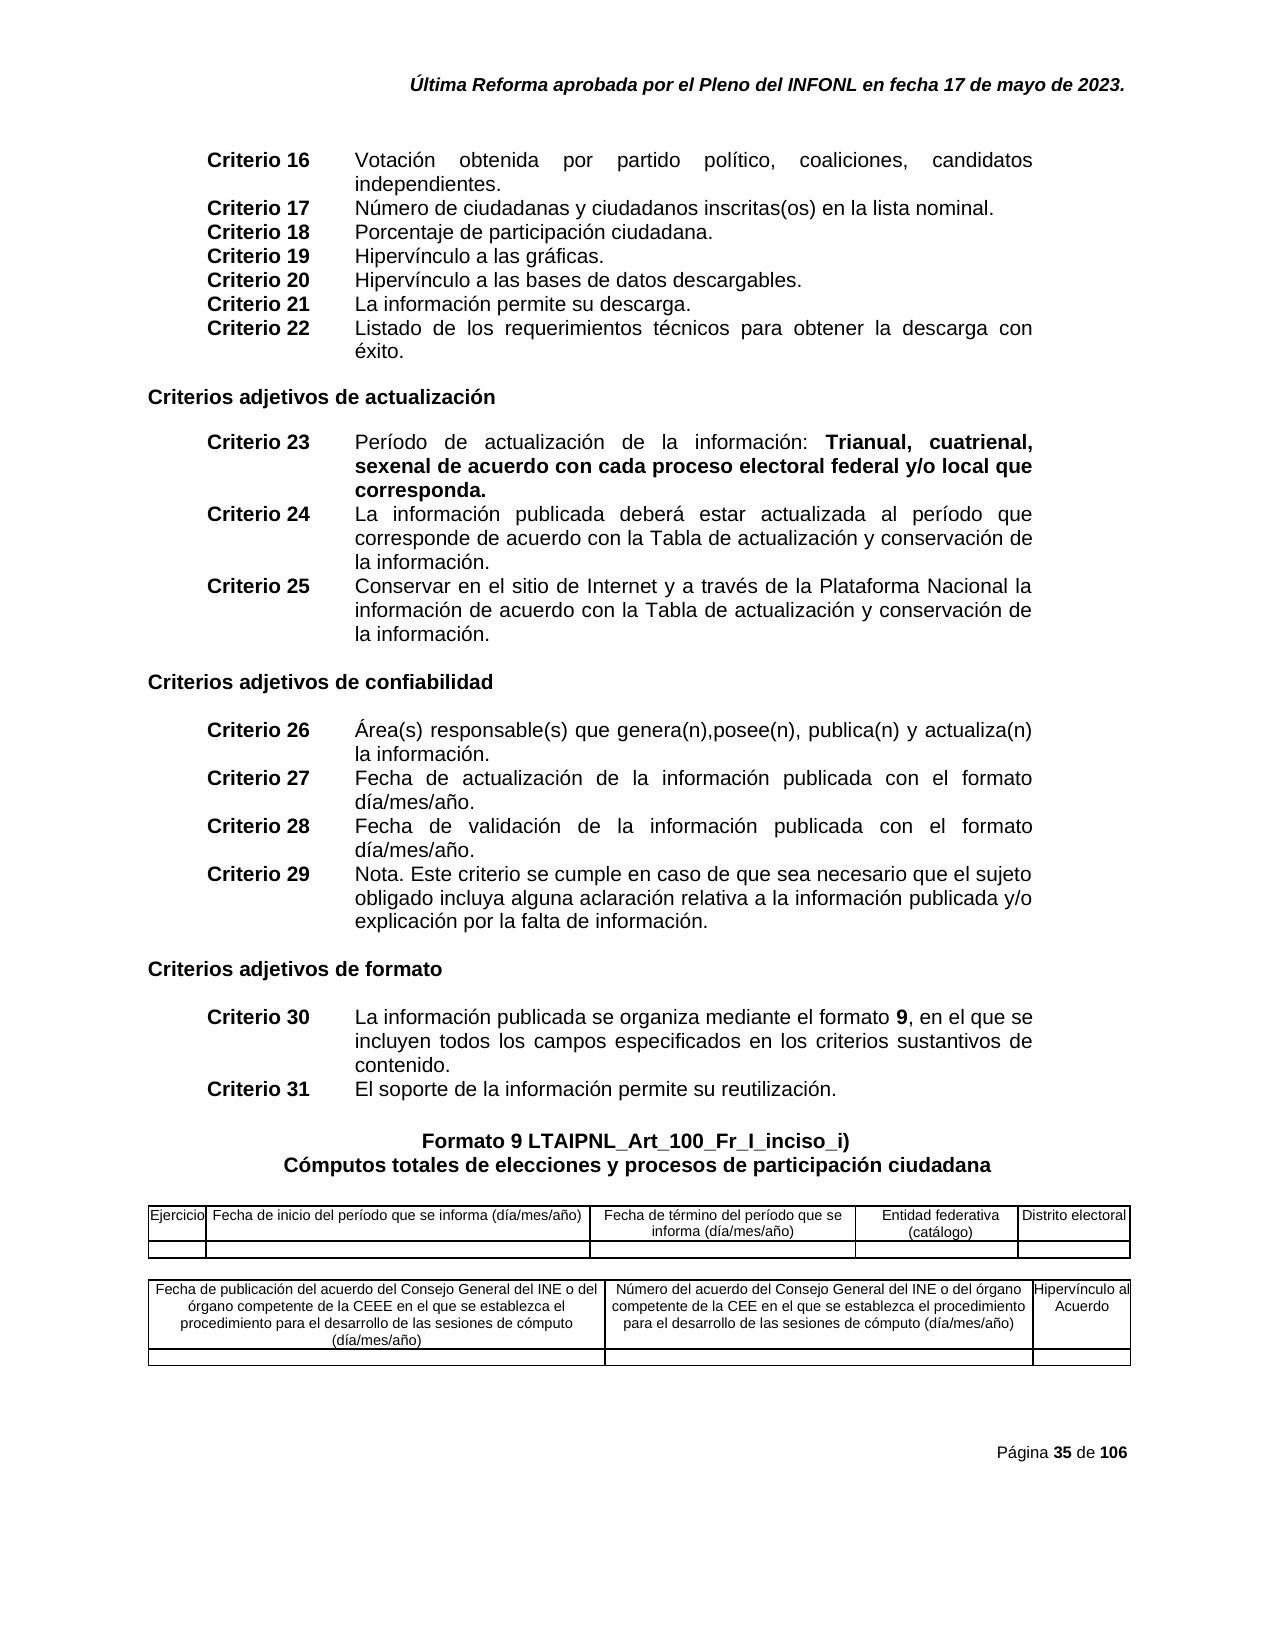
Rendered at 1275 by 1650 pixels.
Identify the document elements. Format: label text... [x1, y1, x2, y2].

text Criterio 29 Nota. Este criterio se cumple en caso de que sea necesario que el sujeto obligado incluya alguna aclaración relativa a la información publicada y/o explicación por la falta de información. [207, 861, 1033, 933]
text Criterio 25 Conservar en el sitio de Internet y a través de la Plataforma Nacional la información de acuerdo con la Tabla de actualización y conservación de la información. [207, 574, 1033, 646]
text Criterio 23 Período de actualización de la información: Trianual, cuatrienal, sexenal de acuerdo con cada proceso electoral federal y/o local que corresponda. [207, 430, 1033, 502]
text Criterio 16 Votación obtenida por partido político, coaliciones, candidatos independientes. [207, 148, 1033, 196]
text Criterio 27 Fecha de actualización de la información publicada con el formato día/mes/año. [207, 766, 1033, 813]
text Criterio 31 El soporte de la información permite su reutilización. [207, 1077, 1033, 1101]
table_cell [591, 1242, 855, 1257]
table_cell [606, 1350, 1032, 1364]
text Criterio 21 La información permite su descarga. [207, 291, 1033, 315]
table_header Hipervínculo al Acuerdo [1034, 1281, 1130, 1348]
text Criterios adjetivos de formato [148, 957, 1127, 981]
text Criterios adjetivos de confiabilidad [148, 670, 1127, 694]
table_header Distrito electoral [1019, 1207, 1129, 1240]
table_header Fecha de publicación del acuerdo del Consejo General del INE o del órgano competente de la CEEE en el que se establezca el procedimiento para el desarrollo de las sesiones de cómputo (día/mes/año) [149, 1281, 604, 1348]
text Criterio 30 La información publicada se organiza mediante el formato 9, en el que se incluyen todos los campos especificados en los criterios sustantivos de contenido. [207, 1005, 1033, 1077]
table_header Ejercicio [149, 1207, 205, 1240]
table_cell [856, 1242, 1017, 1257]
text Criterio 24 La información publicada deberá estar actualizada al período que corresponde de acuerdo con la Tabla de actualización y conservación de la información. [207, 502, 1033, 574]
table_cell [149, 1242, 205, 1257]
subtitle Formato 9 LTAIPNL_Art_100_Fr_I_inciso_i) [148, 1129, 1124, 1153]
text Criterio 26 Área(s) responsable(s) que genera(n),posee(n), publica(n) y actualiza(n) la información. [207, 718, 1033, 766]
table_cell [1034, 1350, 1130, 1364]
text Criterio 22 Listado de los requerimientos técnicos para obtener la descarga con éxito. [207, 315, 1033, 363]
table_header Fecha de inicio del período que se informa (día/mes/año) [207, 1207, 589, 1240]
table_header Entidad federativa (catálogo) [856, 1207, 1017, 1240]
text Criterio 28 Fecha de validación de la información publicada con el formato día/mes/año. [207, 813, 1033, 861]
text Cómputos totales de elecciones y procesos de participación ciudadana [148, 1153, 1127, 1177]
text Criterios adjetivos de actualización [148, 385, 1127, 409]
table_cell [207, 1242, 589, 1257]
text Criterio 19 Hipervínculo a las gráficas. [207, 243, 1033, 267]
text Criterio 17 Número de ciudadanas y ciudadanos inscritas(os) en la lista nominal. [207, 196, 1033, 219]
text Criterio 20 Hipervínculo a las bases de datos descargables. [207, 267, 1033, 291]
table_cell [149, 1350, 604, 1364]
table_cell [1019, 1242, 1129, 1257]
text Criterio 18 Porcentaje de participación ciudadana. [207, 219, 1033, 243]
table_header Número del acuerdo del Consejo General del INE o del órgano competente de la CEE en el que se establezca el procedimiento para el desarrollo de las sesiones de cómputo (día/mes/año) [606, 1281, 1032, 1348]
table_header Fecha de término del período que se informa (día/mes/año) [591, 1207, 855, 1240]
